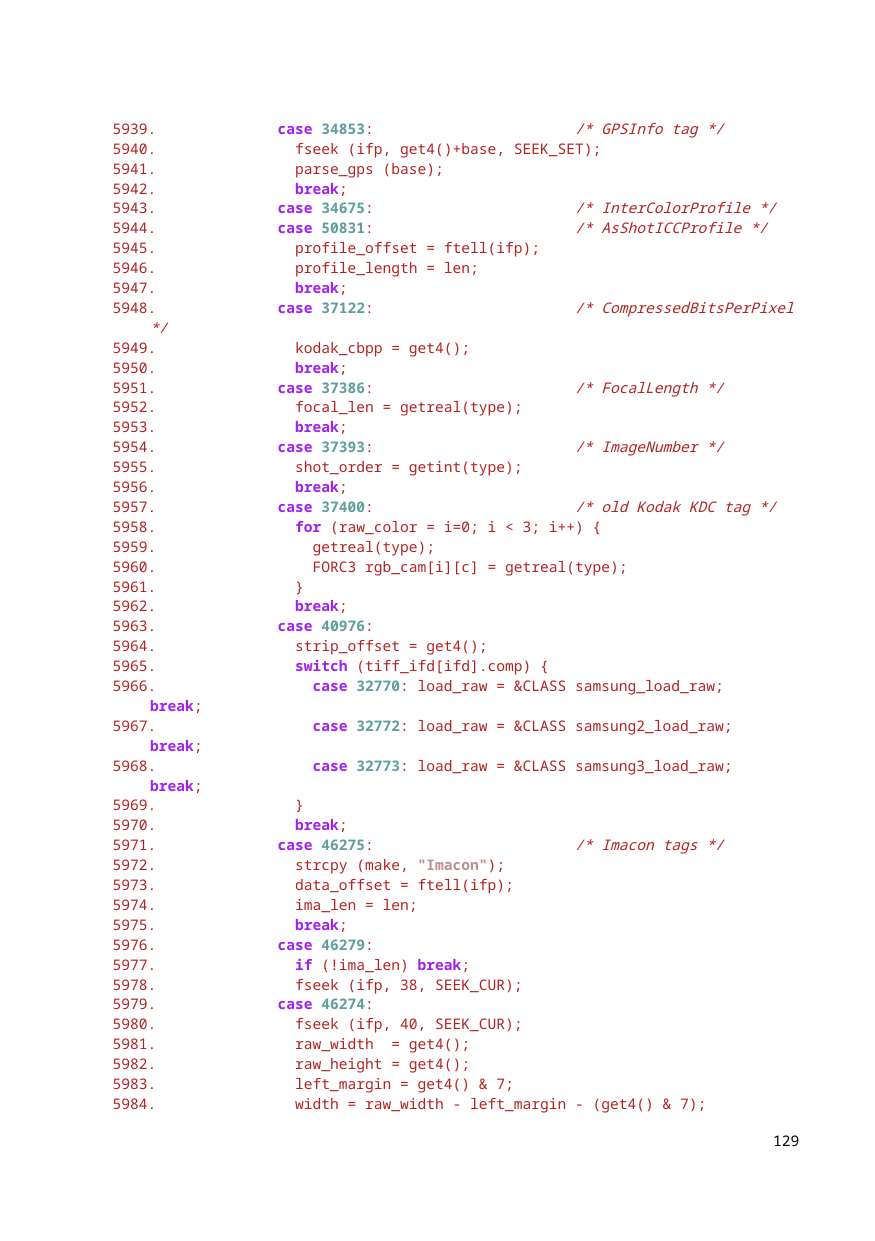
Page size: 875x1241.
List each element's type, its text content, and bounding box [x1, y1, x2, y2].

list } [112, 795, 799, 815]
list profile_offset = ftell(ifp); [112, 238, 799, 258]
list } [112, 576, 799, 596]
list left_margin = get4() & 7; [112, 1074, 799, 1094]
list shot_order = getint(type); [112, 457, 799, 477]
list getreal(type); [112, 537, 799, 556]
list case 37400: /* old Kodak KDC tag */ [112, 497, 799, 517]
list case 32770: load_raw = &CLASS samsung_load_raw; break; [112, 676, 799, 716]
list width = raw_width - left_margin - (get4() & 7); [112, 1094, 799, 1113]
list break; [112, 815, 799, 835]
list fseek (ifp, 40, SEEK_CUR); [112, 1014, 799, 1034]
list case 46279: [112, 934, 799, 954]
list case 40976: [112, 616, 799, 636]
list case 37386: /* FocalLength */ [112, 377, 799, 397]
list profile_length = len; [112, 258, 799, 278]
list parse_gps (base); [112, 158, 799, 178]
list fseek (ifp, 38, SEEK_CUR); [112, 974, 799, 994]
list case 46274: [112, 994, 799, 1014]
list ima_len = len; [112, 895, 799, 914]
list break; [112, 596, 799, 616]
list case 34675: /* InterColorProfile */ [112, 198, 799, 218]
list case 37122: /* CompressedBitsPerPixel */ [112, 298, 799, 338]
list case 37393: /* ImageNumber */ [112, 437, 799, 457]
list break; [112, 178, 799, 198]
list break; [112, 417, 799, 437]
list case 50831: /* AsShotICCProfile */ [112, 218, 799, 238]
list break; [112, 477, 799, 497]
list break; [112, 357, 799, 377]
list case 32773: load_raw = &CLASS samsung3_load_raw; break; [112, 755, 799, 795]
list for (raw_color = i=0; i < 3; i++) { [112, 517, 799, 537]
list FORC3 rgb_cam[i][c] = getreal(type); [112, 556, 799, 576]
list break; [112, 278, 799, 298]
list strip_offset = get4(); [112, 636, 799, 656]
list switch (tiff_ifd[ifd].comp) { [112, 656, 799, 676]
list case 46275: /* Imacon tags */ [112, 835, 799, 855]
list case 34853: /* GPSInfo tag */ [112, 119, 799, 139]
list case 32772: load_raw = &CLASS samsung2_load_raw; break; [112, 716, 799, 755]
list raw_width = get4(); [112, 1034, 799, 1054]
list if (!ima_len) break; [112, 954, 799, 974]
list raw_height = get4(); [112, 1054, 799, 1074]
list data_offset = ftell(ifp); [112, 875, 799, 895]
list kodak_cbpp = get4(); [112, 338, 799, 357]
list focal_len = getreal(type); [112, 397, 799, 417]
list break; [112, 914, 799, 934]
list strcpy (make, "Imacon"); [112, 855, 799, 875]
list fseek (ifp, get4()+base, SEEK_SET); [112, 139, 799, 158]
